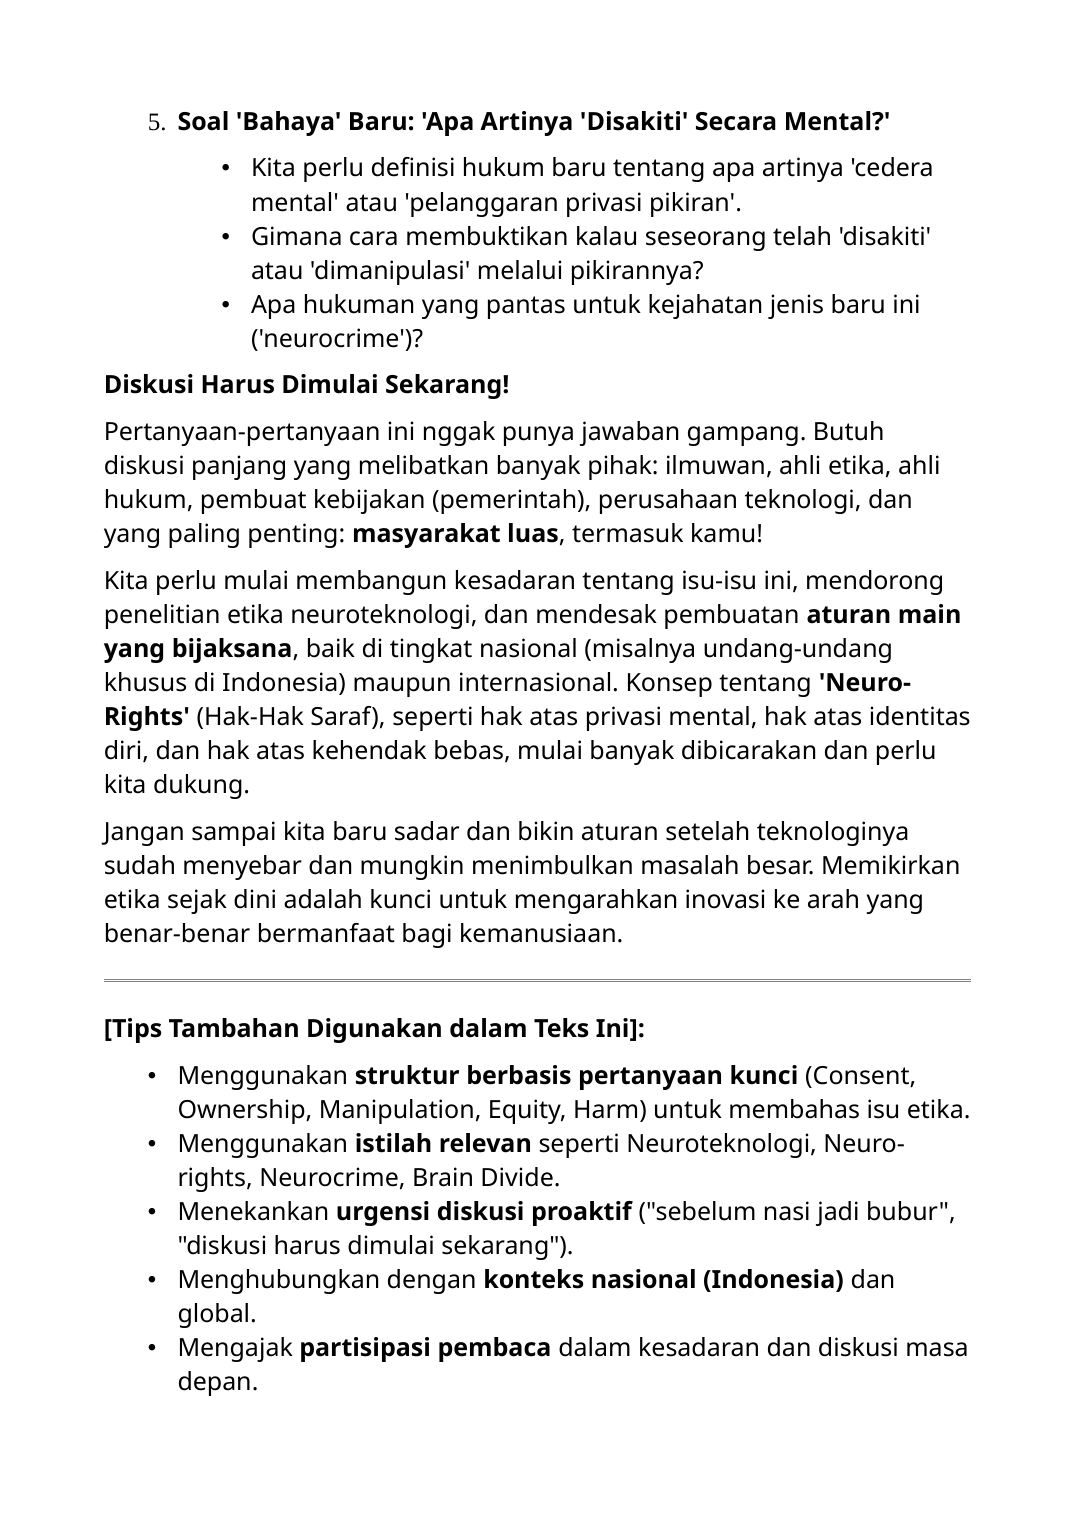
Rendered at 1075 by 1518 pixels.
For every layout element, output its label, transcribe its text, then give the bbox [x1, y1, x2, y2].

text Jangan sampai kita baru sadar dan bikin aturan setelah teknologinya sudah menyebar dan mungkin menimbulkan masalah besar. Memikirkan etika sejak dini adalah kunci untuk mengarahkan inovasi ke arah yang benar-benar bermanfaat bagi kemanusiaan. [103, 813, 971, 949]
text Pertanyaan-pertanyaan ini nggak punya jawaban gampang. Butuh diskusi panjang yang melibatkan banyak pihak: ilmuwan, ahli etika, ahli hukum, pembuat kebijakan (pemerintah), perusahaan teknologi, dan yang paling penting: masyarakat luas, termasuk kamu! [103, 413, 971, 550]
list Mengajak partisipasi pembaca dalam kesadaran dan diskusi masa depan. [148, 1330, 971, 1398]
list Kita perlu definisi hukum baru tentang apa artinya 'cedera mental' atau 'pelanggaran privasi pikiran'. [221, 150, 971, 218]
text Diskusi Harus Dimulai Sekarang! [103, 367, 971, 401]
list Menggunakan struktur berbasis pertanyaan kunci (Consent, Ownership, Manipulation, Equity, Harm) untuk membahas isu etika. [148, 1057, 971, 1126]
list Apa hukuman yang pantas untuk kejahatan jenis baru ini ('neurocrime')? [221, 286, 971, 354]
list Menggunakan istilah relevan seperti Neuroteknologi, Neuro-rights, Neurocrime, Brain Divide. [148, 1126, 971, 1194]
list Soal 'Bahaya' Baru: 'Apa Artinya 'Disakiti' Secara Mental?' [148, 103, 971, 138]
list Gimana cara membuktikan kalau seseorang telah 'disakiti' atau 'dimanipulasi' melalui pikirannya? [221, 218, 971, 286]
list Menghubungkan dengan konteks nasional (Indonesia) dan global. [148, 1262, 971, 1330]
list Menekankan urgensi diskusi proaktif ("sebelum nasi jadi bubur", "diskusi harus dimulai sekarang"). [148, 1194, 971, 1262]
text [Tips Tambahan Digunakan dalam Teks Ini]: [103, 1011, 971, 1045]
text Kita perlu mulai membangun kesadaran tentang isu-isu ini, mendorong penelitian etika neuroteknologi, dan mendesak pembuatan aturan main yang bijaksana, baik di tingkat nasional (misalnya undang-undang khusus di Indonesia) maupun internasional. Konsep tentang 'Neuro-Rights' (Hak-Hak Saraf), seperti hak atas privasi mental, hak atas identitas diri, dan hak atas kehendak bebas, mulai banyak dibicarakan dan perlu kita dukung. [103, 562, 971, 801]
